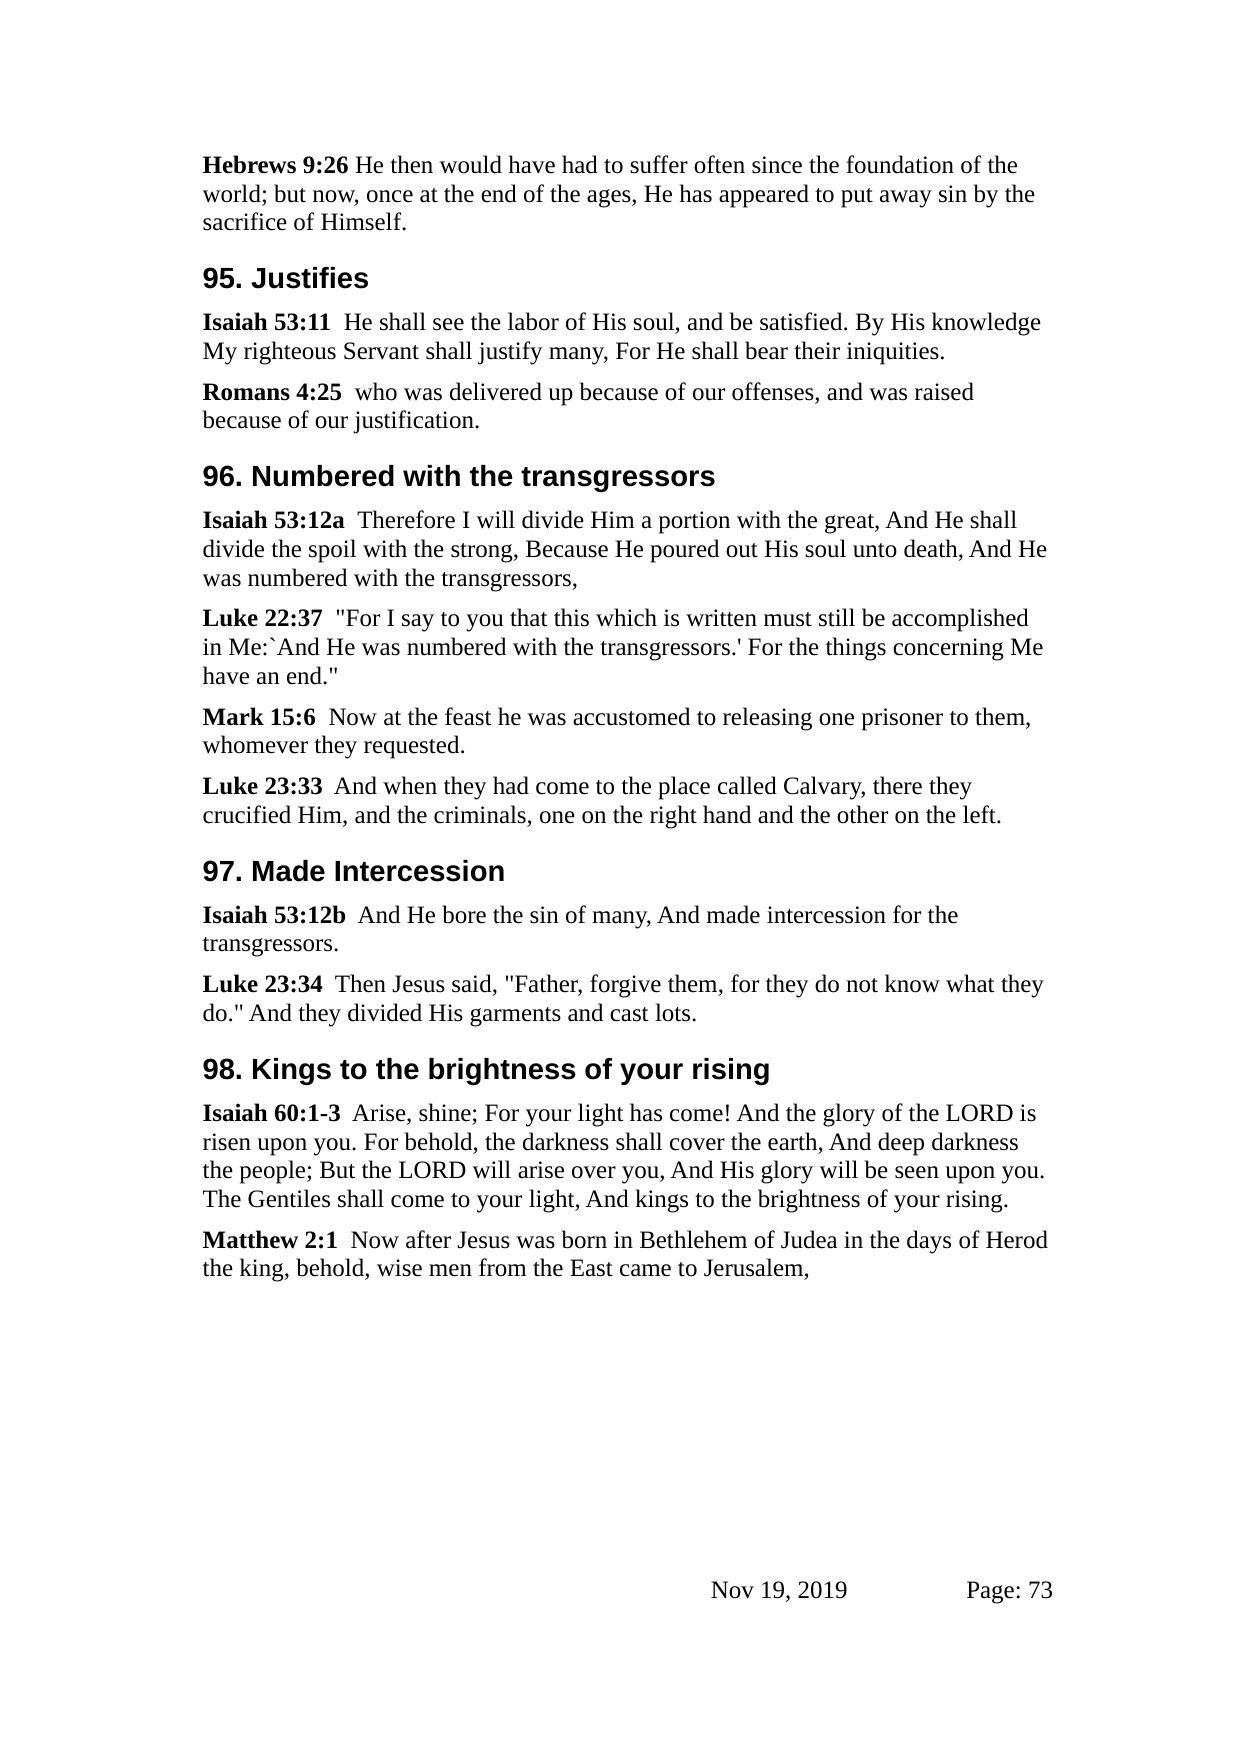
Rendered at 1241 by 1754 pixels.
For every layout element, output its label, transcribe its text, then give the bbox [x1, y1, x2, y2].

text Luke 23:33 And when they had come to the place called Calvary, there they crucified Him, and the criminals, one on the right hand and the other on the left. [202, 771, 1053, 829]
text Romans 4:25 who was delivered up because of our offenses, and was raised because of our justification. [202, 377, 1053, 434]
subtitle 95. Justifies [202, 261, 1053, 295]
text Luke 23:34 Then Jesus said, "Father, forgive them, for they do not know what they do." And they divided His garments and cast lots. [202, 969, 1053, 1027]
text Matthew 2:1 Now after Jesus was born in Bethlehem of Judea in the days of Herod the king, behold, wise men from the East came to Jerusalem, [202, 1225, 1053, 1282]
text Isaiah 53:12a Therefore I will divide Him a portion with the great, And He shall divide the spoil with the strong, Because He poured out His soul unto death, And He was numbered with the transgressors, [202, 505, 1053, 592]
text Hebrews 9:26 He then would have had to suffer often since the foundation of the world; but now, once at the end of the ages, He has appeared to put away sin by the sacrifice of Himself. [202, 150, 1053, 236]
subtitle 97. Made Intercession [202, 854, 1053, 887]
text Isaiah 53:11 He shall see the labor of His soul, and be satisfied. By His knowledge My righteous Servant shall justify many, For He shall bear their iniquities. [202, 307, 1053, 365]
text Mark 15:6 Now at the feast he was accustomed to releasing one prisoner to them, whomever they requested. [202, 702, 1053, 759]
subtitle 98. Kings to the brightness of your rising [202, 1052, 1053, 1085]
text Luke 22:37 "For I say to you that this which is written must still be accomplished in Me:`And He was numbered with the transgressors.' For the things concerning Me have an end." [202, 603, 1053, 690]
subtitle 96. Numbered with the transgressors [202, 459, 1053, 493]
text Isaiah 60:1-3 Arise, shine; For your light has come! And the glory of the LORD is risen upon you. For behold, the darkness shall cover the earth, And deep darkness the people; But the LORD will arise over you, And His glory will be seen upon you. The Gentiles shall come to your light, And kings to the brightness of your rising. [202, 1098, 1053, 1213]
text Isaiah 53:12b And He bore the sin of many, And made intercession for the transgressors. [202, 900, 1053, 957]
